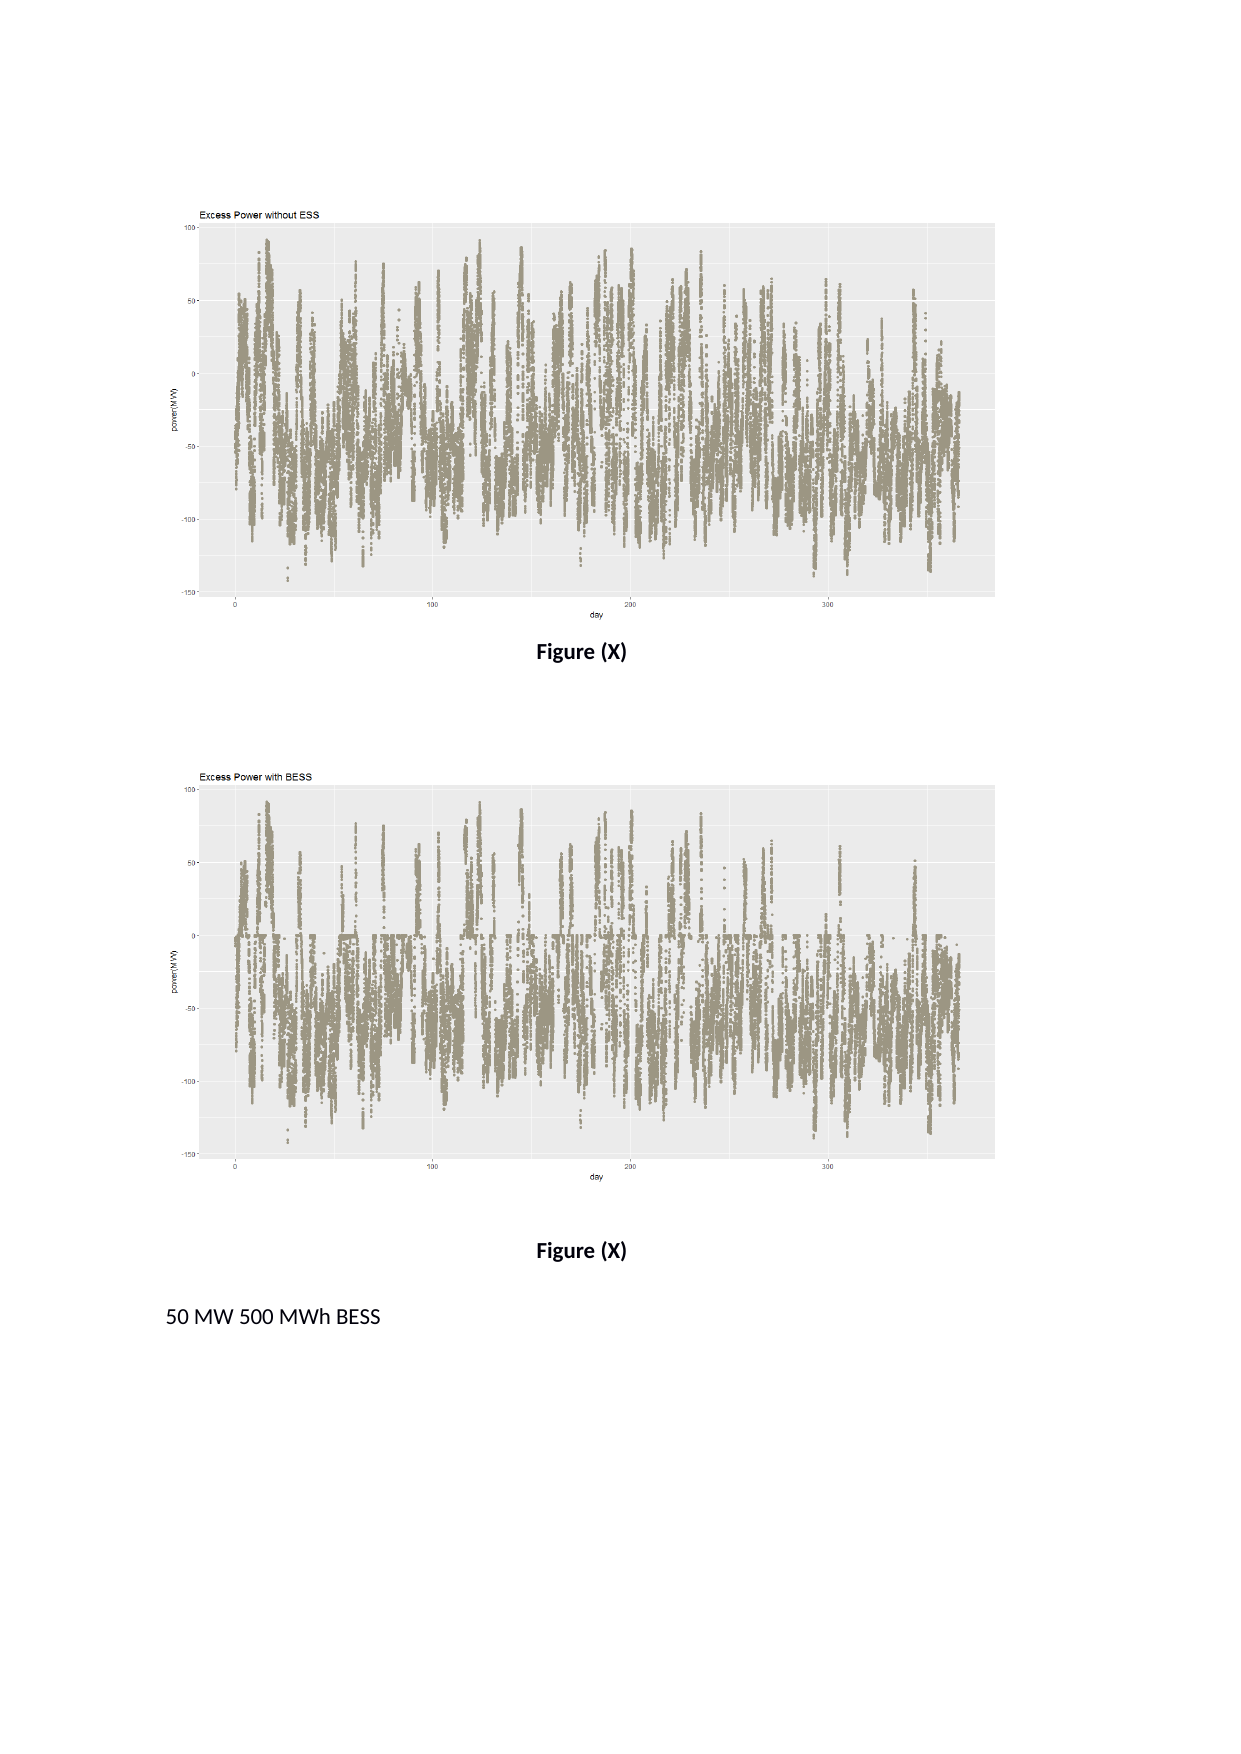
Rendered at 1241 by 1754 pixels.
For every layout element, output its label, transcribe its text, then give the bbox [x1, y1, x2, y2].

text 50 MW 500 MWh BESS [165, 1302, 998, 1330]
picture [165, 206, 998, 623]
text Figure (X) [165, 623, 998, 665]
text Figure (X) [165, 1185, 998, 1264]
picture [165, 768, 998, 1185]
